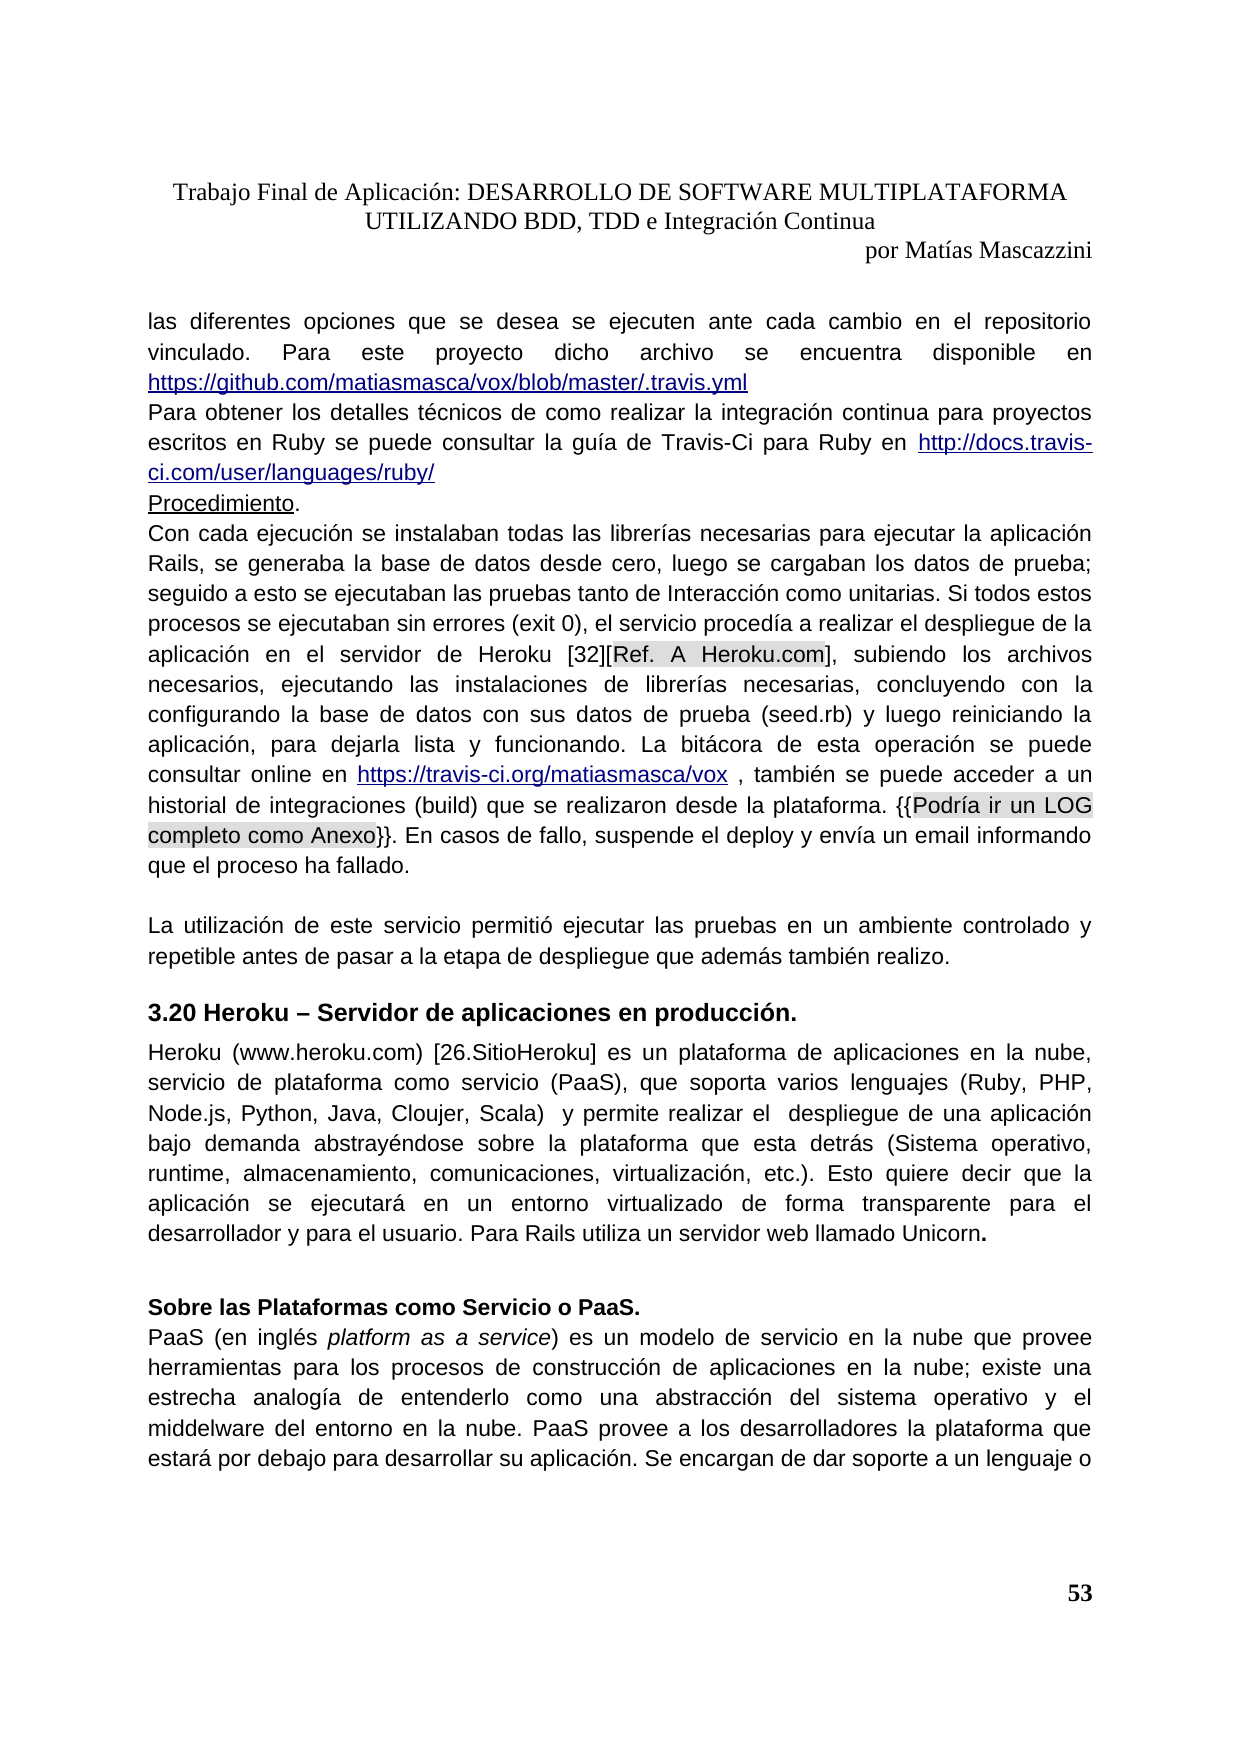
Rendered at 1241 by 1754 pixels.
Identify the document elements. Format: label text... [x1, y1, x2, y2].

text Para obtener los detalles técnicos de como realizar la integración continua para proyectos escritos en Ruby se puede consultar la guía de Travis-Ci para Ruby en http://docs.travis-ci.com/user/languages/ruby/ [148, 399, 1093, 486]
text Procedimiento. [148, 489, 1093, 516]
text Con cada ejecución se instalaban todas las librerías necesarias para ejecutar la aplicación Rails, se generaba la base de datos desde cero, luego se cargaban los datos de prueba; seguido a esto se ejecutaban las pruebas tanto de Interacción como unitarias. Si todos estos procesos se ejecutaban sin errores (exit 0), el servicio procedía a realizar el despliegue de la aplicación en el servidor de Heroku [32][Ref. A Heroku.com], subiendo los archivos necesarios, ejecutando las instalaciones de librerías necesarias, concluyendo con la configurando la base de datos con sus datos de prueba (seed.rb) y luego reiniciando la aplicación, para dejarla lista y funcionando. La bitácora de esta operación se puede consultar online en https://travis-ci.org/matiasmasca/vox , también se puede acceder a un historial de integraciones (build) que se realizaron desde la plataforma. {{Podría ir un LOG completo como Anexo}}. En casos de fallo, suspende el deploy y envía un email informando que el proceso ha fallado. [148, 520, 1093, 878]
text PaaS (en inglés platform as a service) es un modelo de servicio en la nube que provee herramientas para los procesos de construcción de aplicaciones en la nube; existe una estrecha analogía de entenderlo como una abstracción del sistema operativo y el middelware del entorno en la nube. PaaS provee a los desarrolladores la plataforma que estará por debajo para desarrollar su aplicación. Se encargan de dar soporte a un lenguaje o [148, 1324, 1093, 1471]
subtitle 3.20 Heroku – Servidor de aplicaciones en producción. [148, 998, 1093, 1027]
text las diferentes opciones que se desea se ejecuten ante cada cambio en el repositorio vinculado. Para este proyecto dicho archivo se encuentra disponible en https://github.com/matiasmasca/vox/blob/master/.travis.yml [148, 308, 1093, 395]
text La utilización de este servicio permitió ejecutar las pruebas en un ambiente controlado y repetible antes de pasar a la etapa de despliegue que además también realizo. [148, 912, 1093, 969]
text Sobre las Plataformas como Servicio o PaaS. [148, 1294, 1093, 1320]
text Heroku (www.heroku.com) [26.SitioHeroku] es un plataforma de aplicaciones en la nube, servicio de plataforma como servicio (PaaS), que soporta varios lenguajes (Ruby, PHP, Node.js, Python, Java, Cloujer, Scala) y permite realizar el despliegue de una aplicación bajo demanda abstrayéndose sobre la plataforma que esta detrás (Sistema operativo, runtime, almacenamiento, comunicaciones, virtualización, etc.). Esto quiere decir que la aplicación se ejecutará en un entorno virtualizado de forma transparente para el desarrollador y para el usuario. Para Rails utiliza un servidor web llamado Unicorn. [148, 1039, 1093, 1247]
